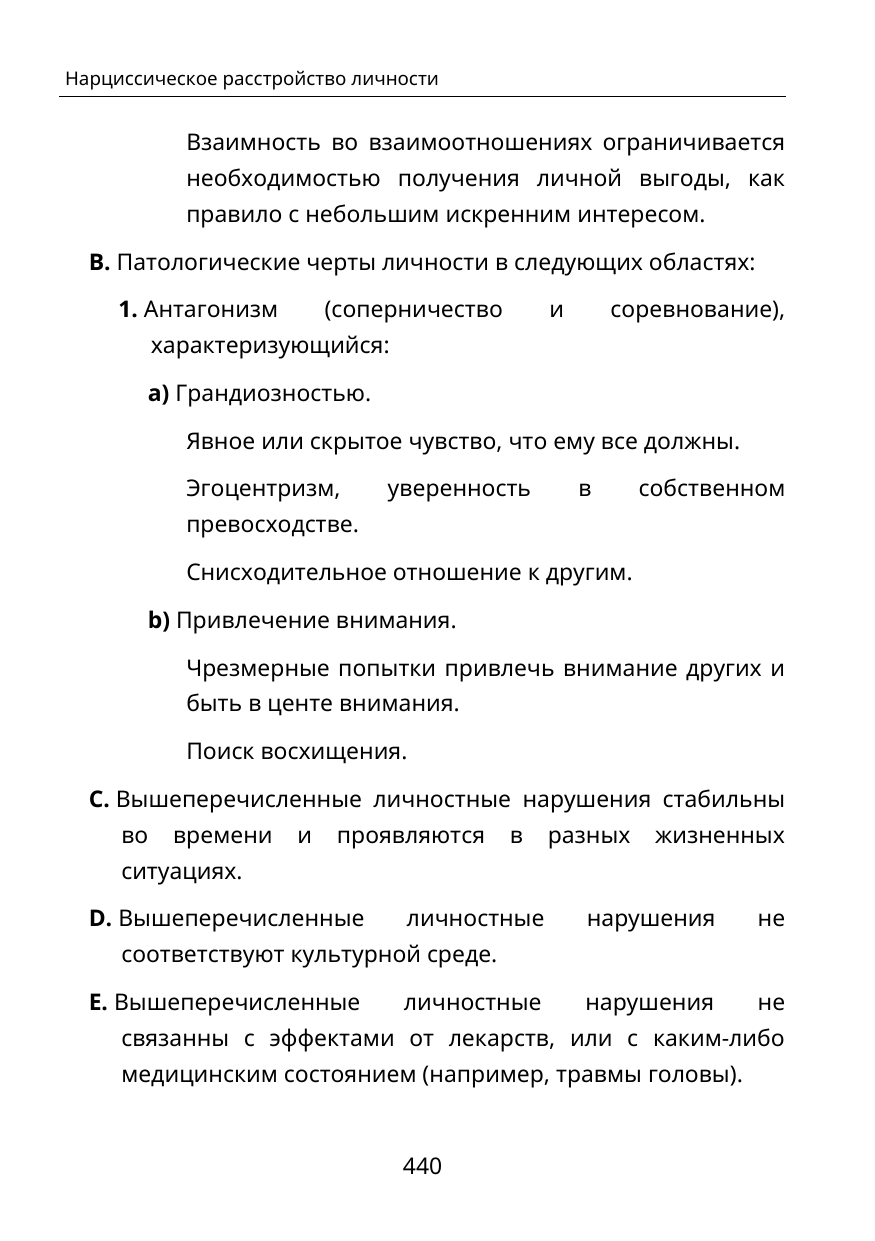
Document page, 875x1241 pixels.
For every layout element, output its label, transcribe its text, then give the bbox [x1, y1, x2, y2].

list Привлечение внимания. [148, 604, 786, 635]
list Взаимность во взаимоотношениях ограничивается необходимостью получения личной выгоды, как правило с небольшим искренним интересом. [148, 126, 786, 229]
list Чрезмерные попытки привлечь внимание других и быть в центе внимания. [148, 651, 786, 719]
list Снисходительное отношение к другим. [148, 556, 786, 587]
list Эгоцентризм, уверенность в собственном превосходстве. [148, 472, 786, 539]
list Вышеперечисленные личностные нарушения не связанны с эффектами от лекарств, или с каким-либо медицинским состоянием (например, травмы головы). [88, 986, 786, 1089]
list Антагонизм (соперничество и соревнование), характеризующийся: [118, 293, 786, 361]
list Грандиозностью. [148, 377, 786, 408]
list Явное или скрытое чувство, что ему все должны. [148, 425, 786, 456]
list Патологические черты личности в следующих областях: [88, 246, 786, 277]
list Поиск восхищения. [148, 735, 786, 766]
list Вышеперечисленные личностные нарушения не соответствуют культурной среде. [88, 902, 786, 969]
list Вышеперечисленные личностные нарушения стабильны во времени и проявляются в разных жизненных ситуациях. [88, 783, 786, 886]
